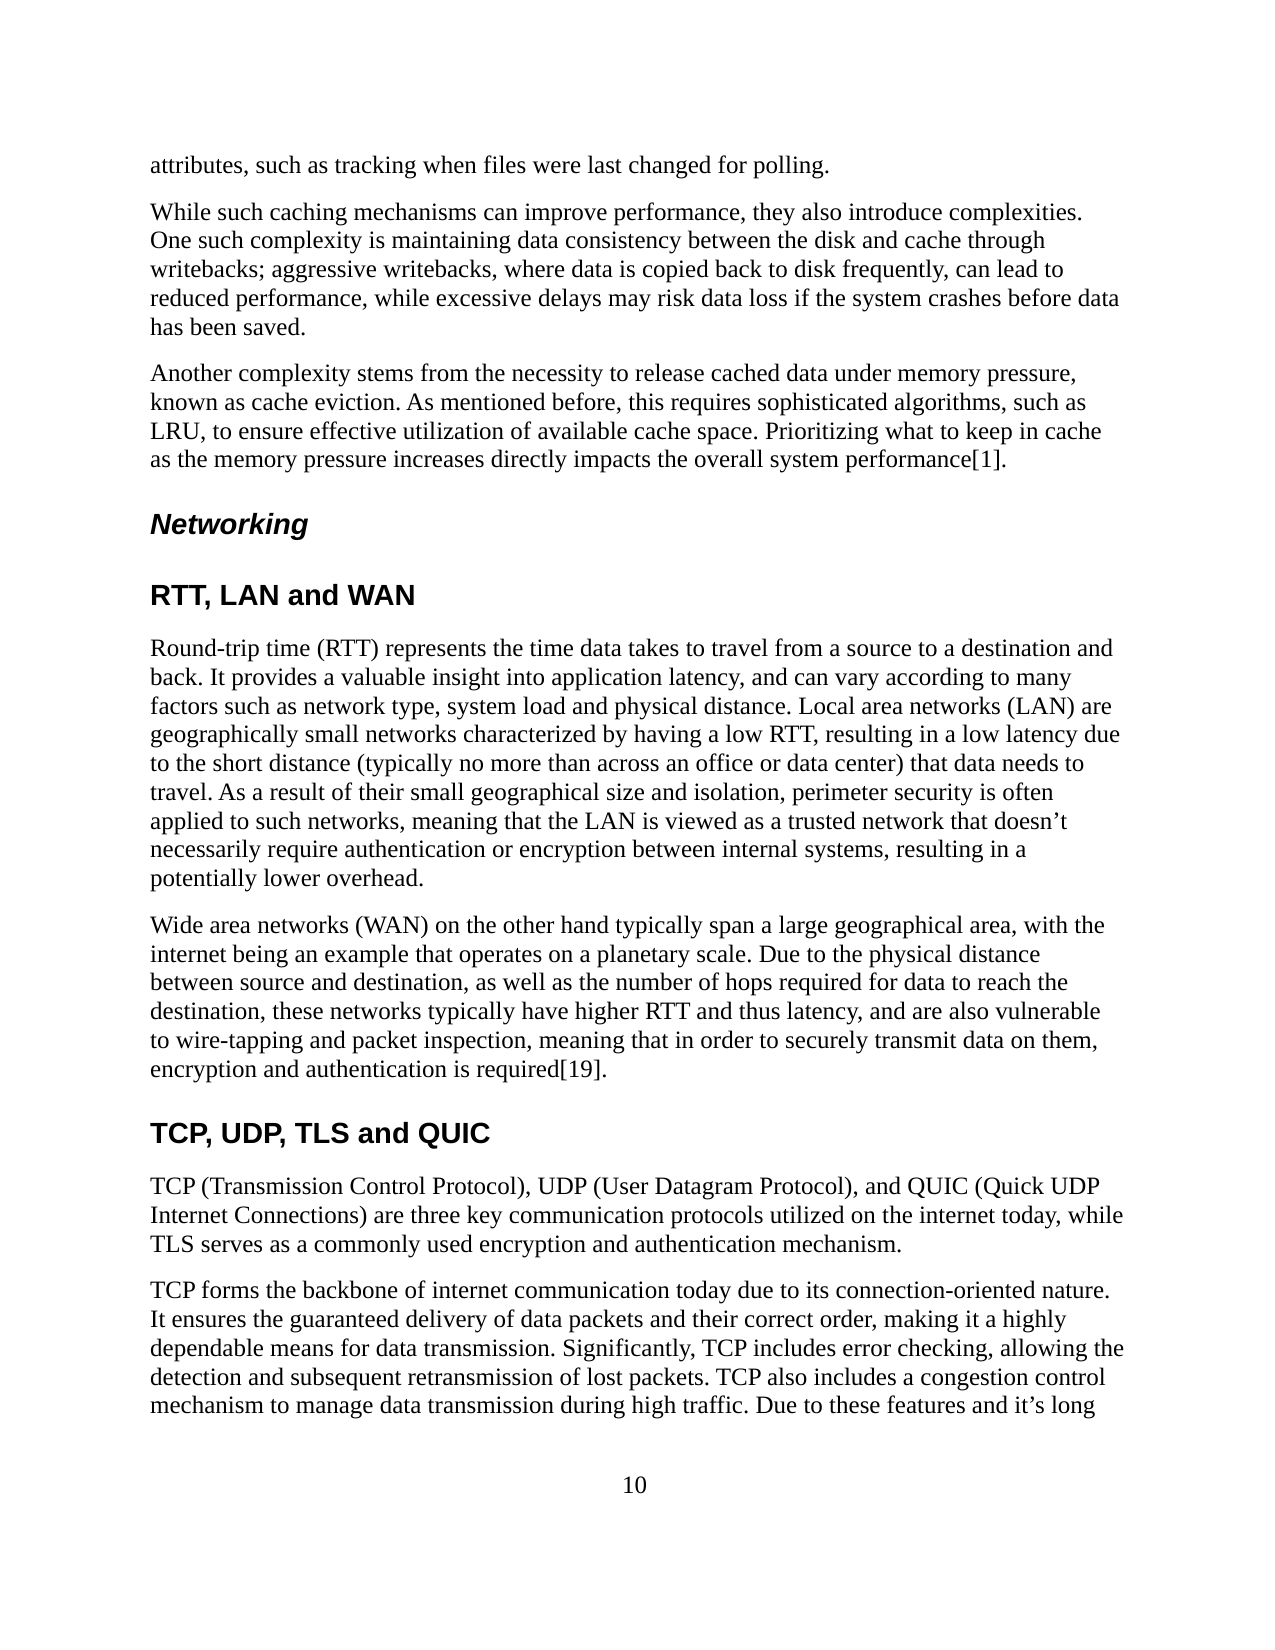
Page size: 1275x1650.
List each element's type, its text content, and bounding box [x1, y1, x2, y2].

subtitle Networking [150, 507, 1125, 541]
text Wide area networks (WAN) on the other hand typically span a large geographical area, with the internet being an example that operates on a planetary scale. Due to the physical distance between source and destination, as well as the number of hops required for data to reach the destination, these networks typically have higher RTT and thus latency, and are also vulnerable to wire-tapping and packet inspection, meaning that in order to securely transmit data on them, encryption and authentication is required[19]. [150, 910, 1125, 1082]
text TCP forms the backbone of internet communication today due to its connection-oriented nature. It ensures the guaranteed delivery of data packets and their correct order, making it a highly dependable means for data transmission. Significantly, TCP includes error checking, allowing the detection and subsequent retransmission of lost packets. TCP also includes a congestion control mechanism to manage data transmission during high traffic. Due to these features and it’s long [150, 1276, 1125, 1419]
text attributes, such as tracking when files were last changed for polling. [150, 150, 1125, 179]
text TCP (Transmission Control Protocol), UDP (User Datagram Protocol), and QUIC (Quick UDP Internet Connections) are three key communication protocols utilized on the internet today, while TLS serves as a commonly used encryption and authentication mechanism. [150, 1171, 1125, 1258]
text Another complexity stems from the necessity to release cached data under memory pressure, known as cache eviction. As mentioned before, this requires sophisticated algorithms, such as LRU, to ensure effective utilization of available cache space. Prioritizing what to keep in cache as the memory pressure increases directly impacts the overall system performance[1]. [150, 358, 1125, 473]
subtitle RTT, LAN and WAN [150, 578, 1125, 612]
text Round-trip time (RTT) represents the time data takes to travel from a source to a destination and back. It provides a valuable insight into application latency, and can vary according to many factors such as network type, system load and physical distance. Local area networks (LAN) are geographically small networks characterized by having a low RTT, resulting in a low latency due to the short distance (typically no more than across an office or data center) that data needs to travel. As a result of their small geographical size and isolation, perimeter security is often applied to such networks, meaning that the LAN is viewed as a trusted network that doesn’t necessarily require authentication or encryption between internal systems, resulting in a potentially lower overhead. [150, 633, 1125, 892]
text While such caching mechanisms can improve performance, they also introduce complexities. One such complexity is maintaining data consistency between the disk and cache through writebacks; aggressive writebacks, where data is copied back to disk frequently, can lead to reduced performance, while excessive delays may risk data loss if the system crashes before data has been saved. [150, 197, 1125, 340]
subtitle TCP, UDP, TLS and QUIC [150, 1116, 1125, 1150]
